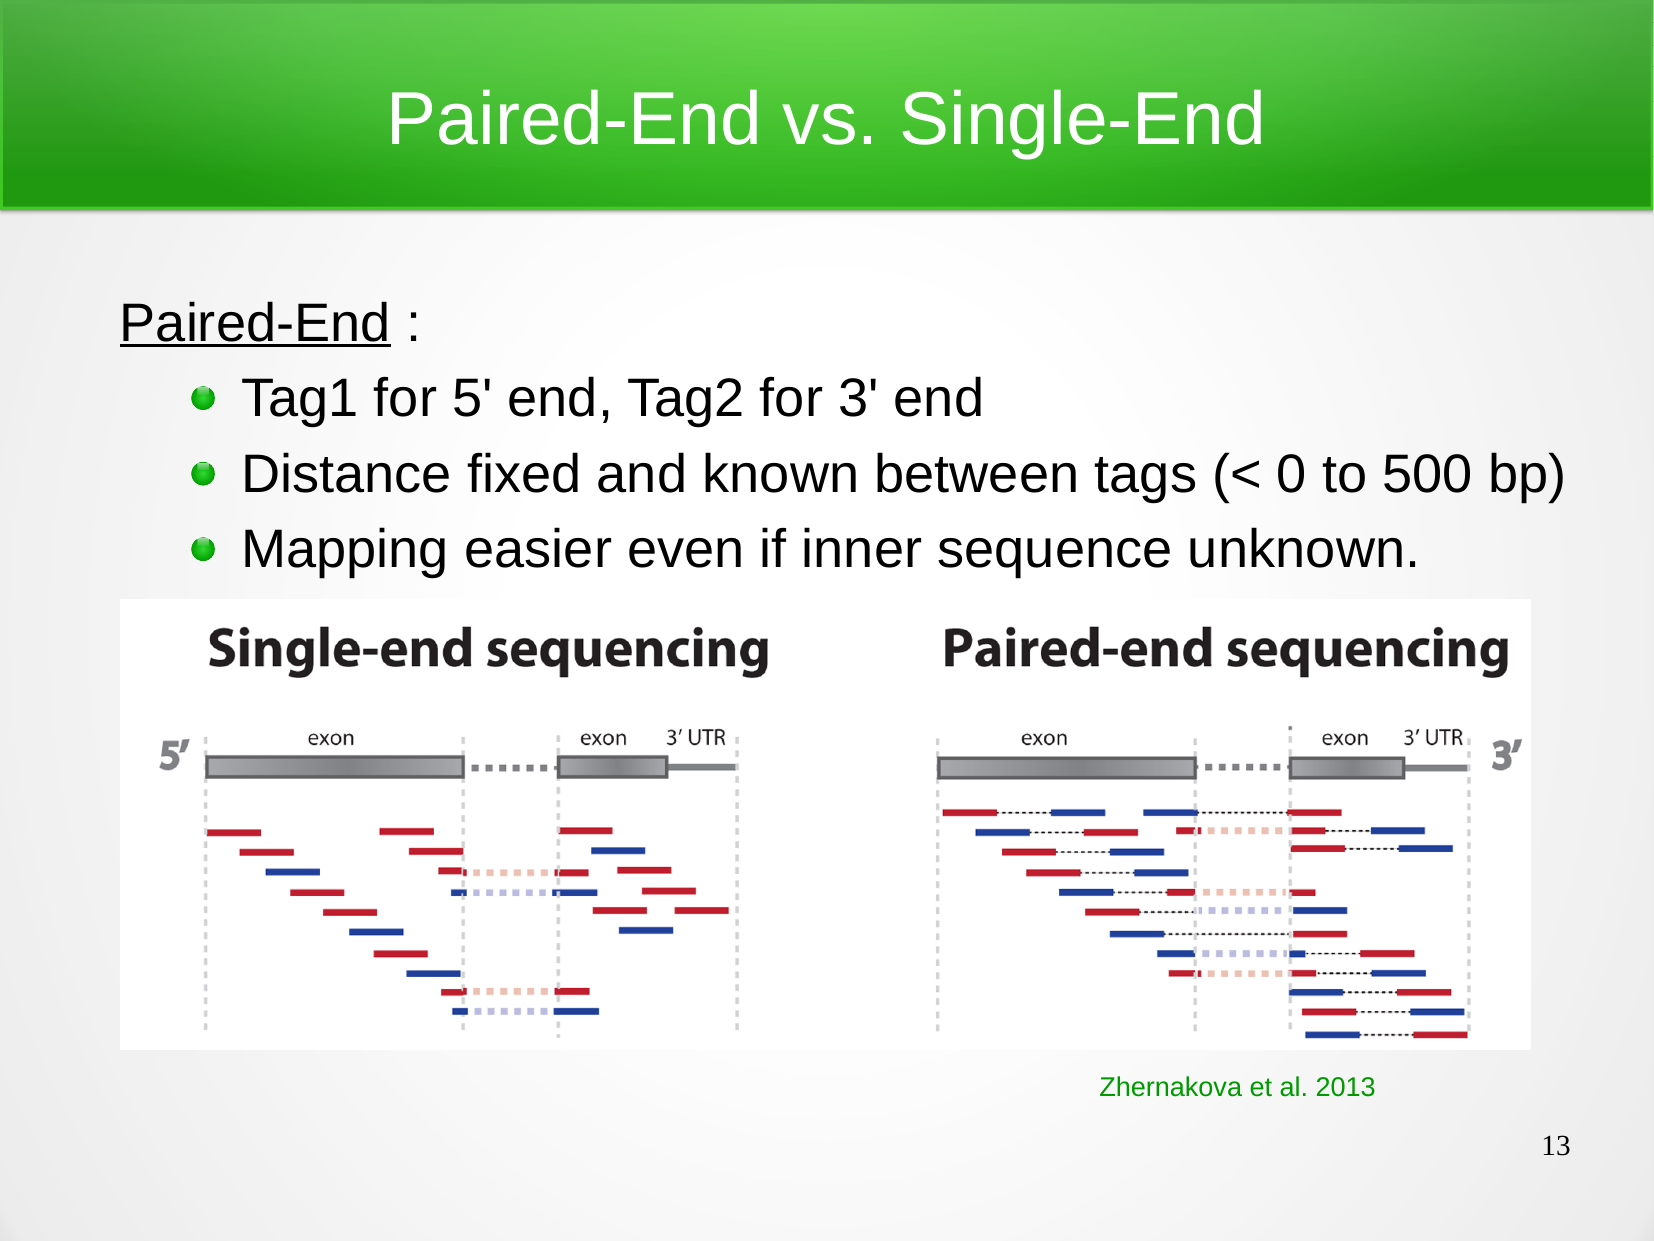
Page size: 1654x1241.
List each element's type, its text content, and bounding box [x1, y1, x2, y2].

picture [120, 599, 1531, 1051]
text_box Paired-End : Tag1 for 5' end, Tag2 for 3' end Distance fixed and known between tags (< 0 to 500 bp) Mapping easier even if inner sequence unknown. [105, 285, 1636, 587]
title Paired-End vs. Single-End [82, 47, 1571, 189]
text_box Zhernakova et al. 2013 [1084, 1064, 1396, 1111]
